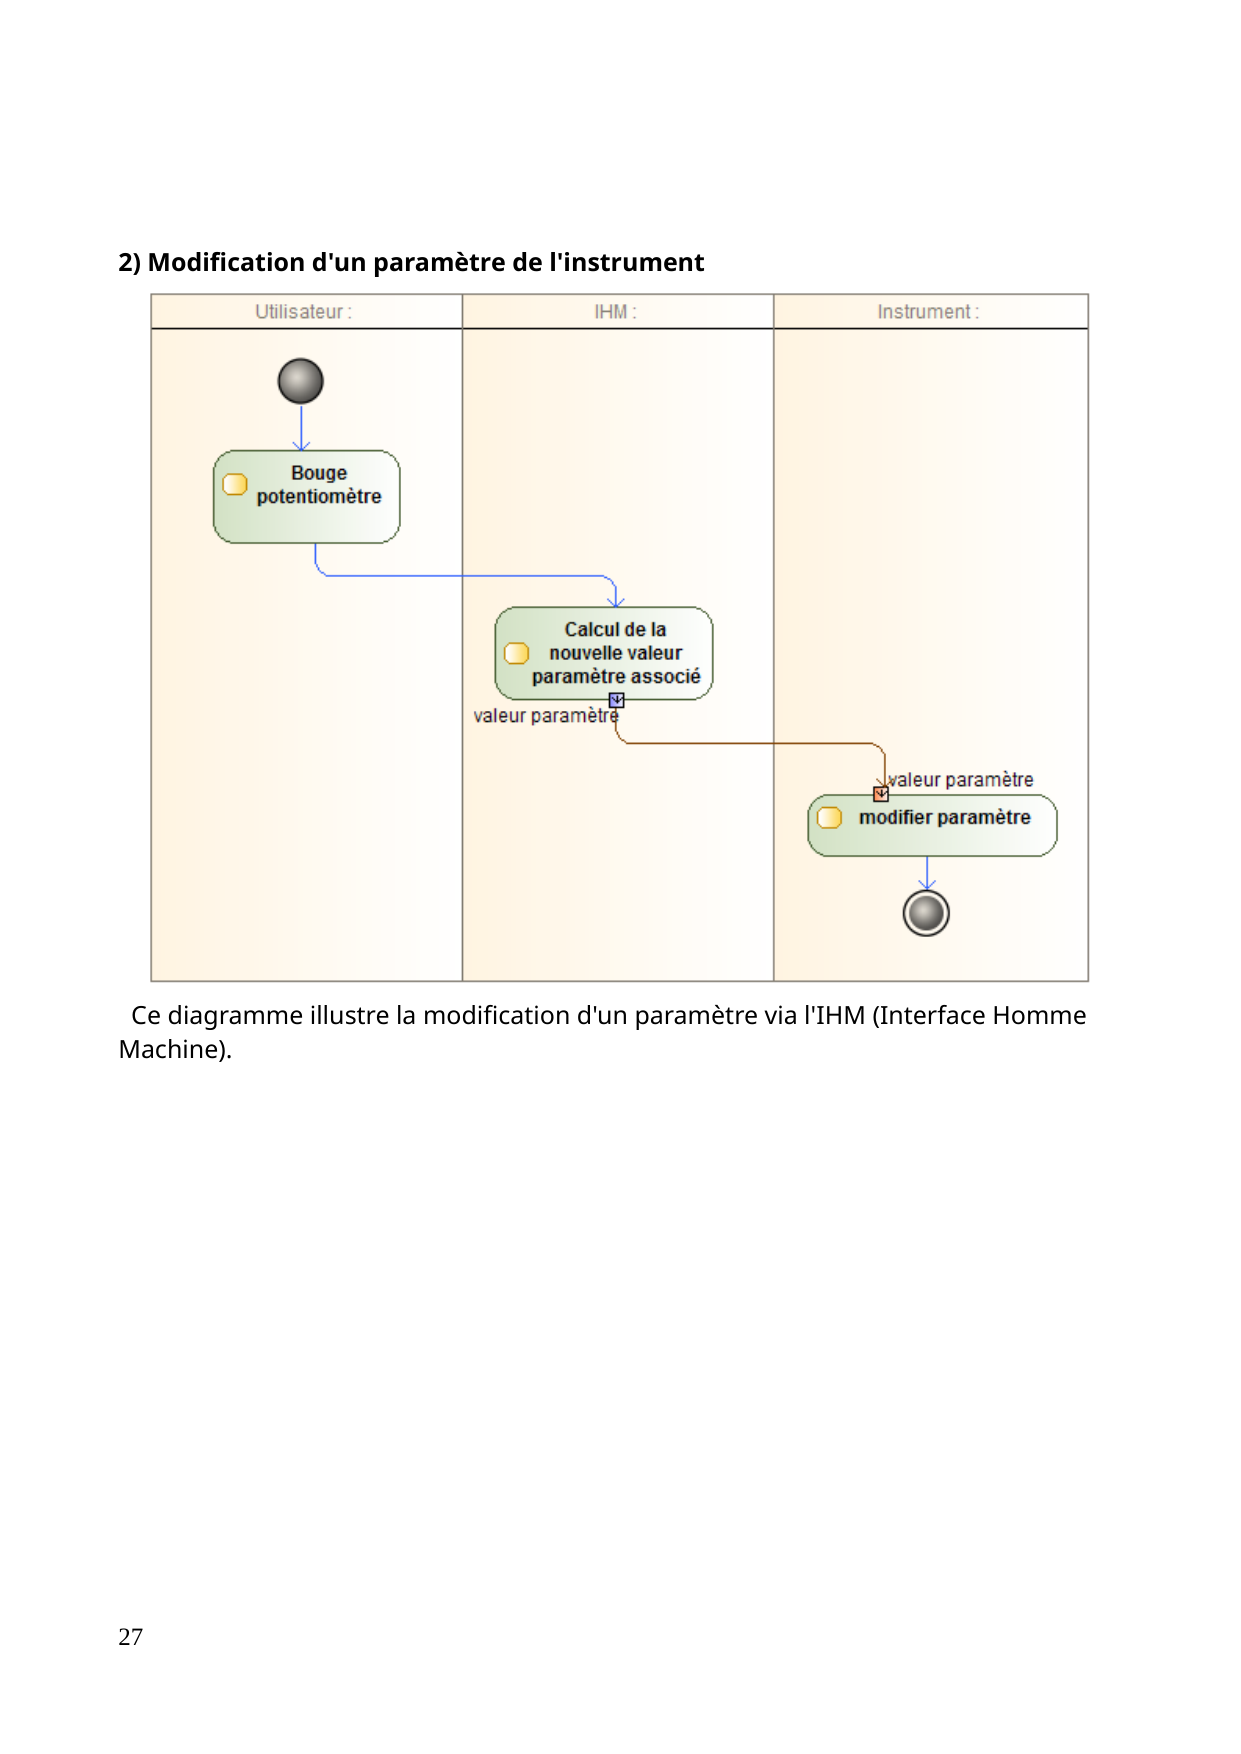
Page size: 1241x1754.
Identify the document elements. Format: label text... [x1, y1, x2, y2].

text 2) Modification d'un paramètre de l'instrument [118, 244, 1122, 278]
picture [135, 278, 1105, 998]
text Ce diagramme illustre la modification d'un paramètre via l'IHM (Interface Homme Machine). [118, 998, 1122, 1065]
